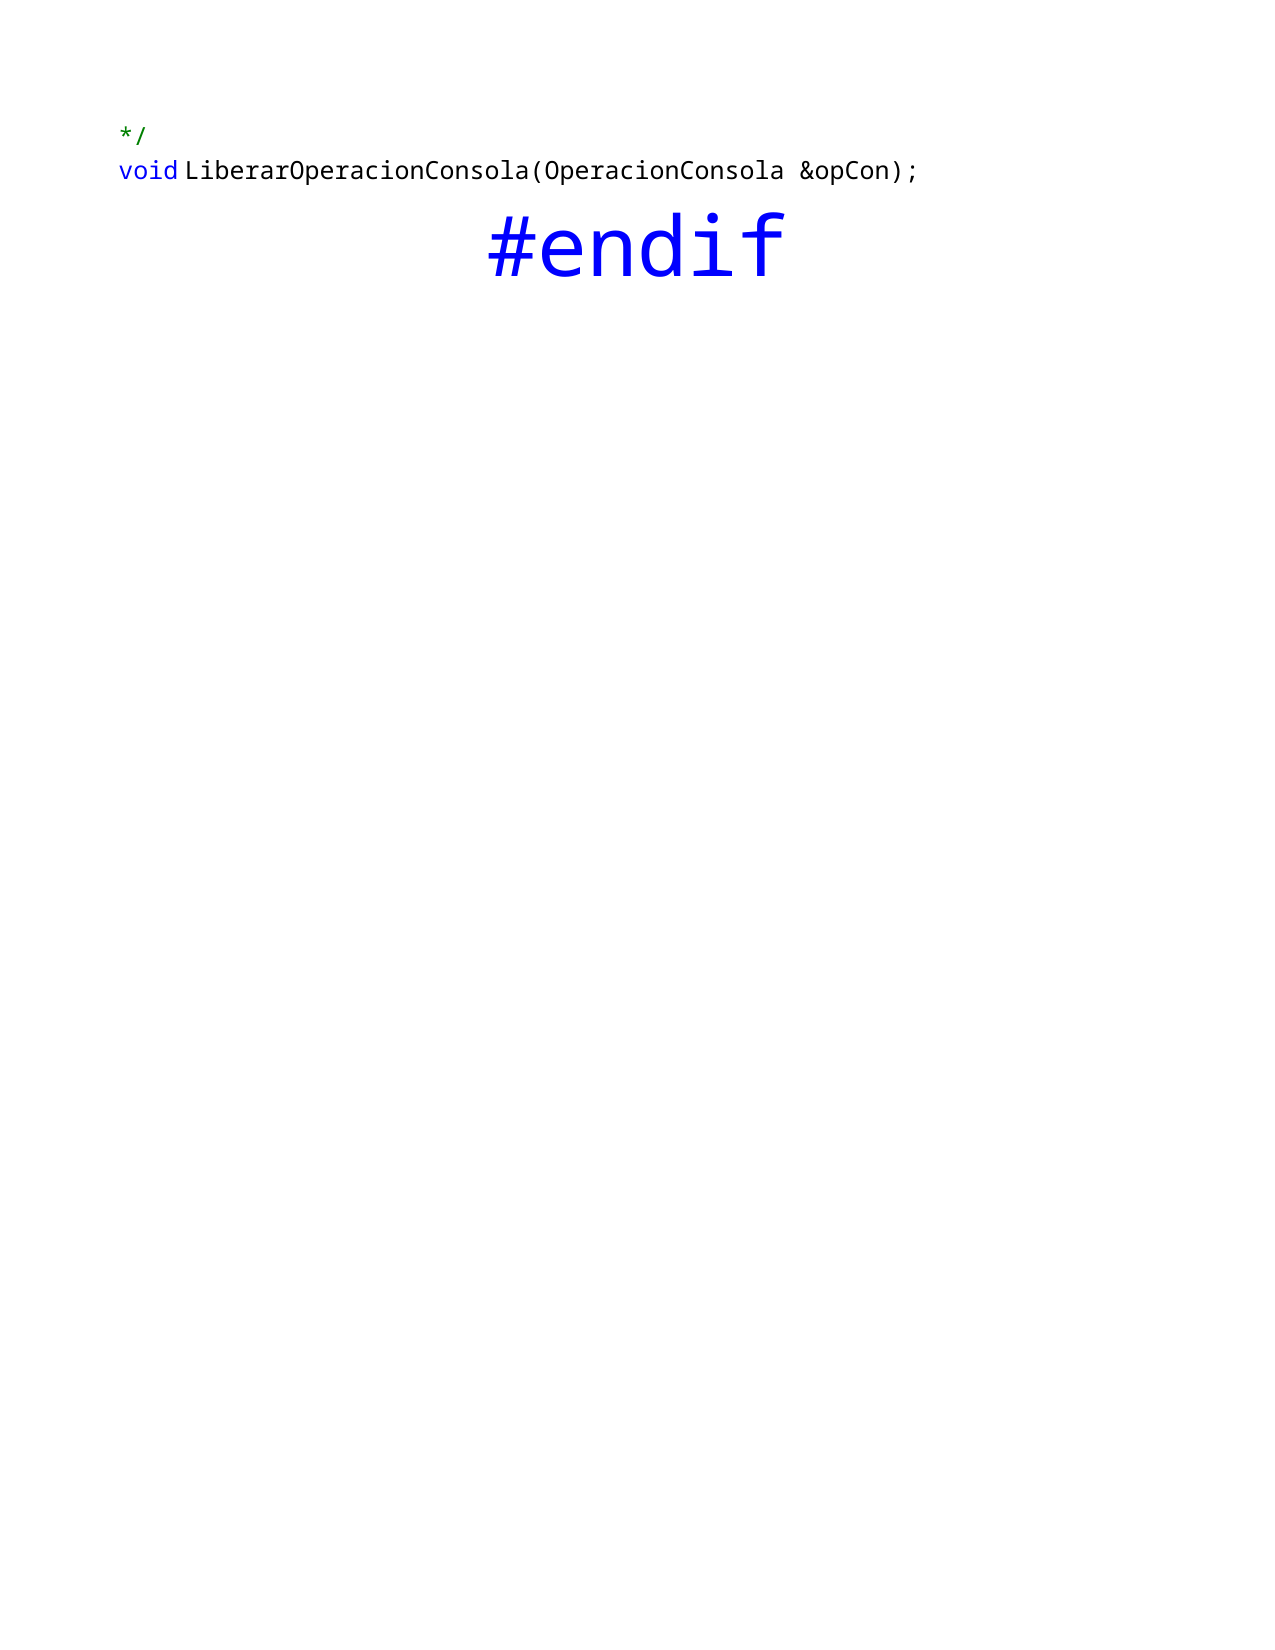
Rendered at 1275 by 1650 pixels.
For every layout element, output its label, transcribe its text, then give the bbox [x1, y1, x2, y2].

text */ [118, 118, 1157, 152]
text #endif [118, 187, 1157, 300]
text void LiberarOperacionConsola(OperacionConsola &opCon); [118, 152, 1157, 187]
